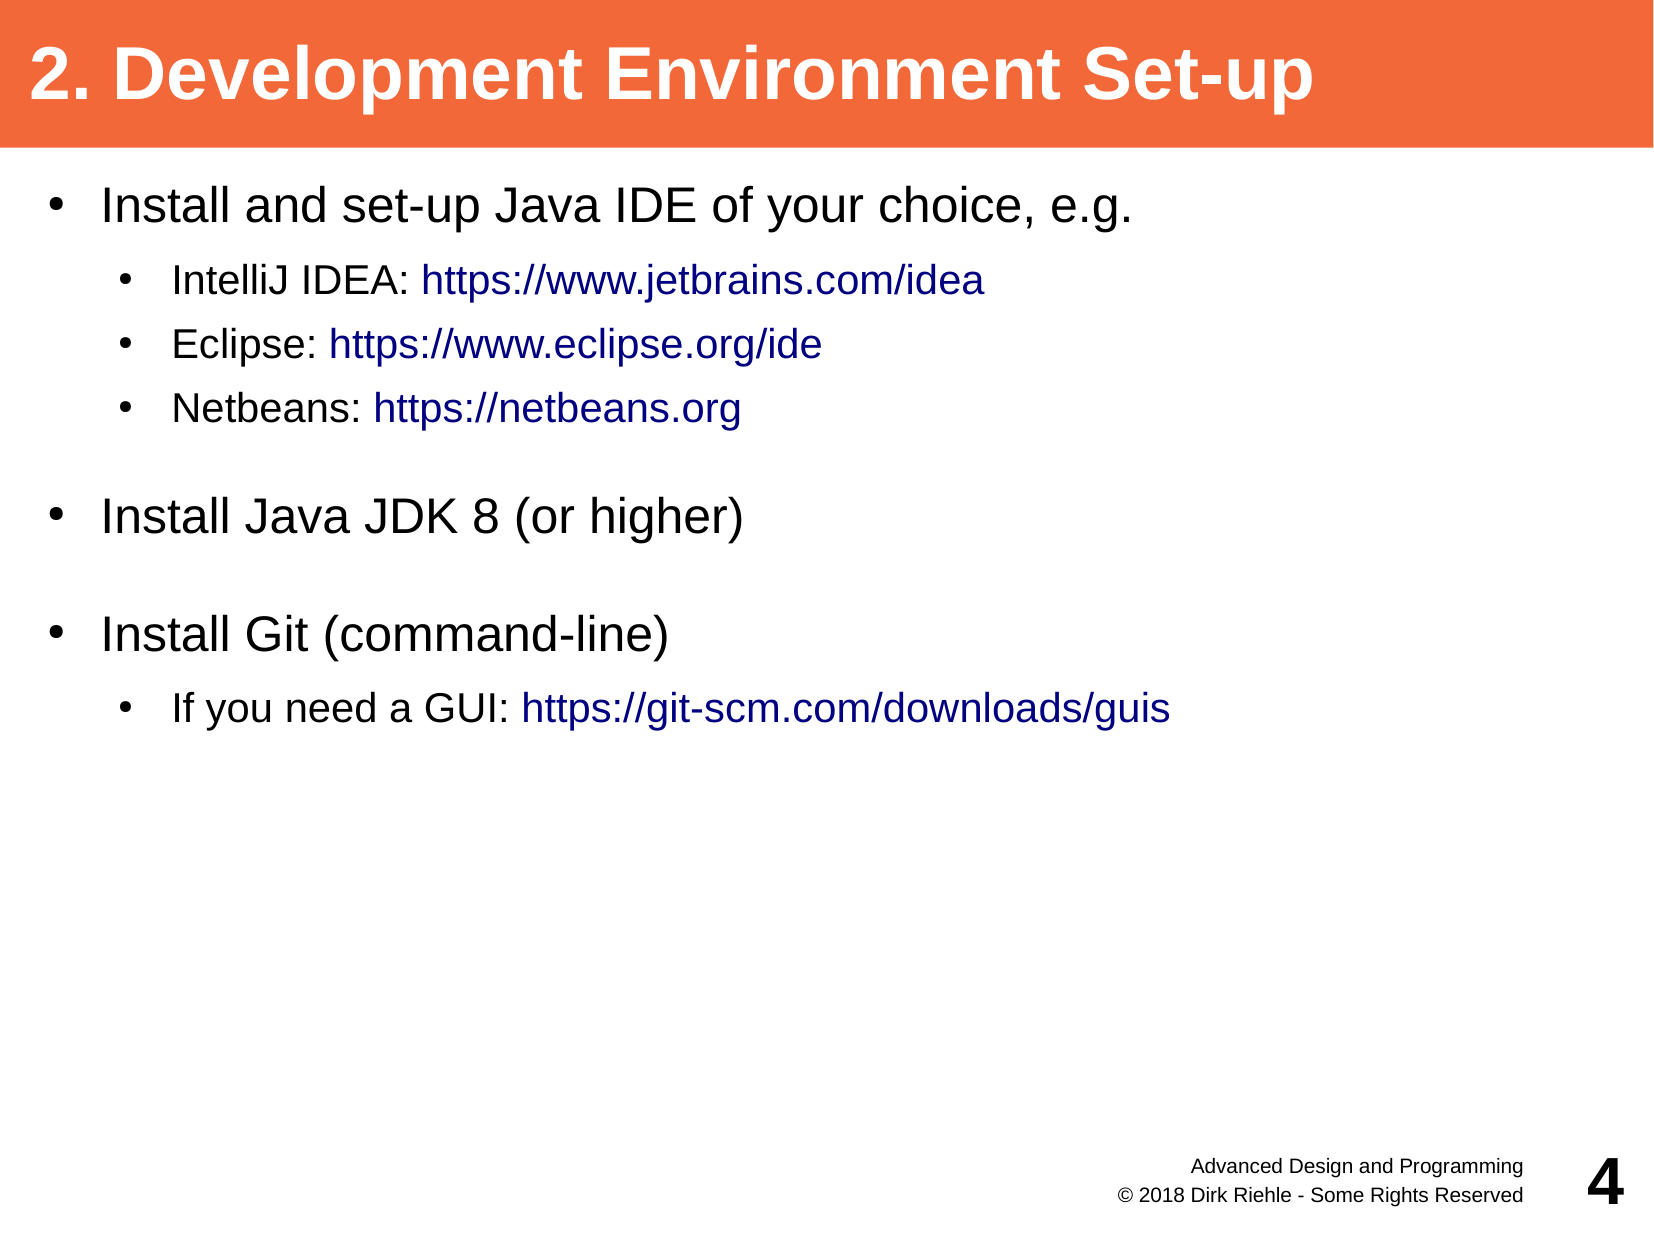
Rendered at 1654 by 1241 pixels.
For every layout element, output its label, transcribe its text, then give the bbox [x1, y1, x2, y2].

list Install and set-up Java IDE of your choice, e.g. IntelliJ IDEA: https://www.jetbrains.com/idea Eclipse: https://www.eclipse.org/ide Netbeans: https://netbeans.org Install Java JDK 8 (or higher) Install Git (command-line) If you need a GUI: https://git-scm.com/downloads/guis [29, 177, 1625, 1063]
title 2. Development Environment Set-up [0, 0, 1654, 148]
